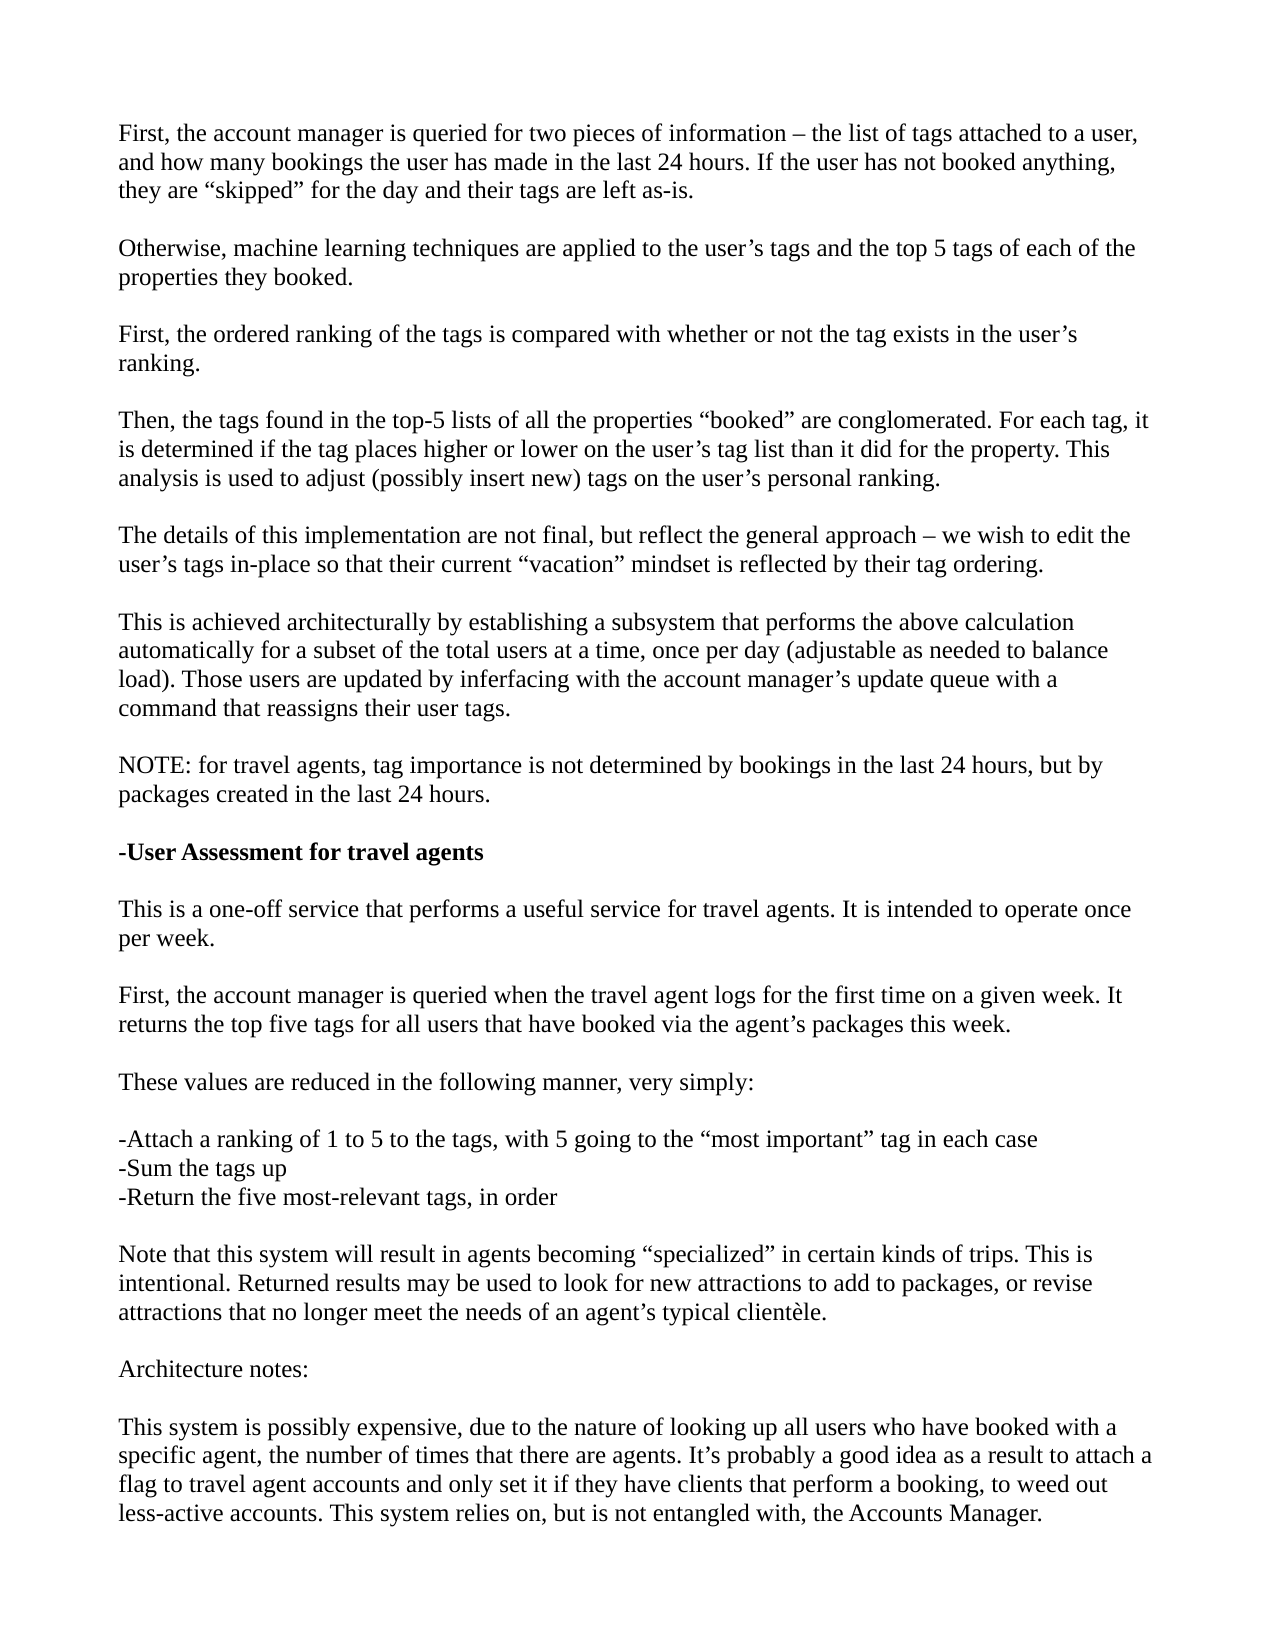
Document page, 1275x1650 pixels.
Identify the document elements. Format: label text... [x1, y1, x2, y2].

text This system is possibly expensive, due to the nature of looking up all users who have booked with a specific agent, the number of times that there are agents. It’s probably a good idea as a result to attach a flag to travel agent accounts and only set it if they have clients that perform a booking, to weed out less-active accounts. This system relies on, but is not entangled with, the Accounts Manager. [118, 1412, 1157, 1527]
text First, the account manager is queried when the travel agent logs for the first time on a given week. It returns the top five tags for all users that have booked via the agent’s packages this week. [118, 981, 1157, 1038]
text Architecture notes: [118, 1354, 1157, 1383]
text This is achieved architecturally by establishing a subsystem that performs the above calculation automatically for a subset of the total users at a time, once per day (adjustable as needed to balance load). Those users are updated by inferfacing with the account manager’s update queue with a command that reassigns their user tags. [118, 607, 1157, 722]
text First, the ordered ranking of the tags is compared with whether or not the tag exists in the user’s ranking. [118, 319, 1157, 377]
text The details of this implementation are not final, but reflect the general approach – we wish to edit the user’s tags in-place so that their current “vacation” mindset is reflected by their tag ordering. [118, 521, 1157, 578]
text -Sum the tags up [118, 1153, 1157, 1182]
text -Attach a ranking of 1 to 5 to the tags, with 5 going to the “most important” tag in each case [118, 1124, 1157, 1153]
text NOTE: for travel agents, tag importance is not determined by bookings in the last 24 hours, but by packages created in the last 24 hours. [118, 751, 1157, 808]
text -Return the five most-relevant tags, in order [118, 1182, 1157, 1211]
text This is a one-off service that performs a useful service for travel agents. It is intended to operate once per week. [118, 894, 1157, 952]
text Then, the tags found in the top-5 lists of all the properties “booked” are conglomerated. For each tag, it is determined if the tag places higher or lower on the user’s tag list than it did for the property. This analysis is used to adjust (possibly insert new) tags on the user’s personal ranking. [118, 406, 1157, 492]
text First, the account manager is queried for two pieces of information – the list of tags attached to a user, and how many bookings the user has made in the last 24 hours. If the user has not booked anything, they are “skipped” for the day and their tags are left as-is. [118, 118, 1157, 204]
text These values are reduced in the following manner, very simply: [118, 1067, 1157, 1096]
text -User Assessment for travel agents [118, 837, 1157, 866]
text Note that this system will result in agents becoming “specialized” in certain kinds of trips. This is intentional. Returned results may be used to look for new attractions to add to packages, or revise attractions that no longer meet the needs of an agent’s typical clientèle. [118, 1239, 1157, 1326]
text Otherwise, machine learning techniques are applied to the user’s tags and the top 5 tags of each of the properties they booked. [118, 233, 1157, 291]
